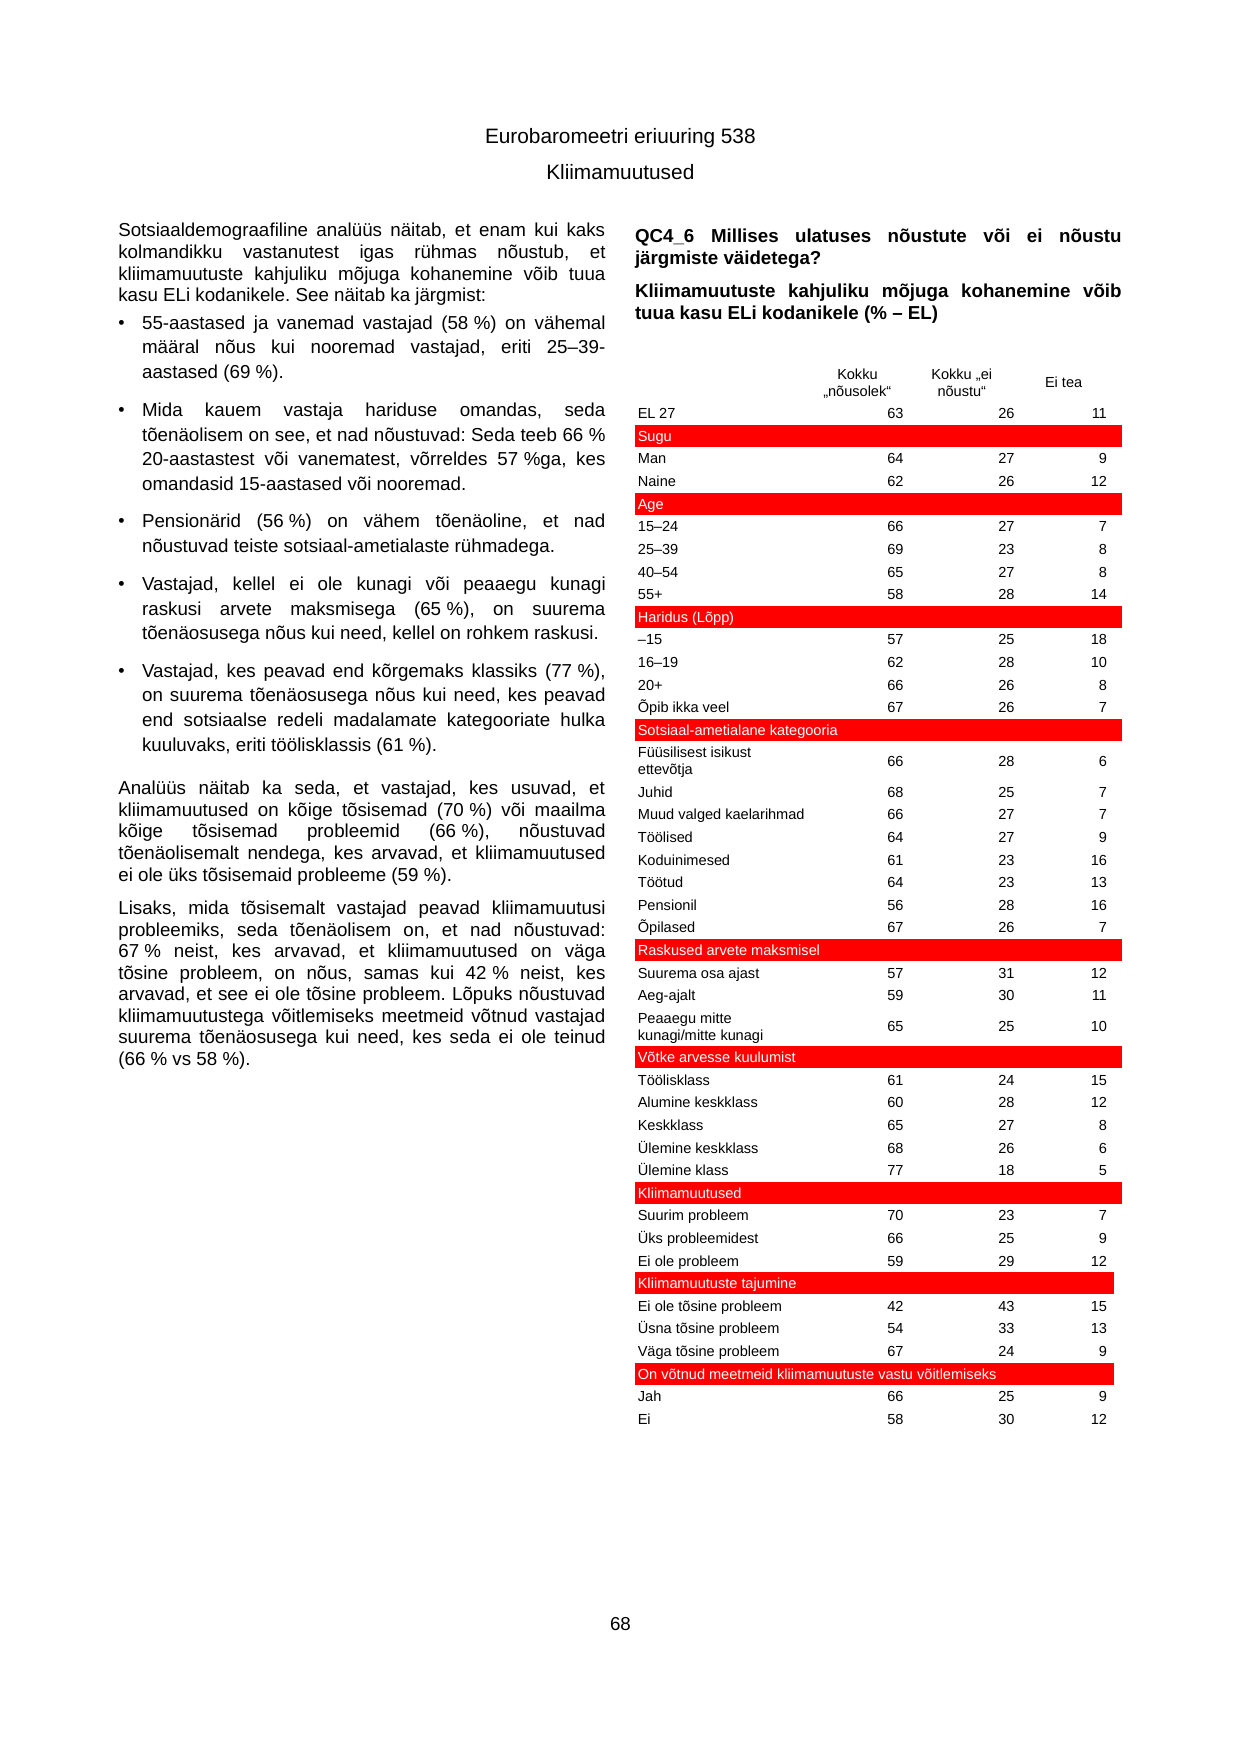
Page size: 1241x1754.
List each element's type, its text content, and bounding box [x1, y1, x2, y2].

table_cell [1110, 470, 1122, 492]
table_cell 18 [906, 1159, 1017, 1182]
table_cell 25 [906, 1227, 1017, 1249]
list Vastajad, kes peavad end kõrgemaks klassiks (77 %), on suurema tõenäosusega nõus kui need, kes peavad end sotsiaalse redeli madalamate kategooriate hulka kuuluvaks, eriti töölisklassis (61 %). [118, 659, 605, 755]
table_cell 25 [906, 781, 1017, 803]
table_cell 13 [1017, 871, 1109, 893]
table_cell Füüsilisest isikust ettevõtja [635, 741, 808, 781]
table_cell 60 [808, 1091, 906, 1114]
table_cell 67 [808, 1340, 906, 1362]
table_cell [1110, 538, 1122, 560]
table_cell 64 [808, 871, 906, 893]
table_cell 15–24 [635, 515, 808, 538]
list Vastajad, kellel ei ole kunagi või peaaegu kunagi raskusi arvete maksmisega (65 %), on suurema tõenäosusega nõus kui need, kellel on rohkem raskusi. [118, 572, 605, 644]
table_cell [1110, 803, 1122, 826]
table_cell 65 [808, 1007, 906, 1046]
table_cell 16 [1017, 848, 1109, 871]
table_cell 57 [808, 961, 906, 984]
table_cell [1110, 961, 1122, 984]
table_cell 66 [808, 803, 906, 826]
table_cell 28 [906, 651, 1017, 673]
table_cell Kliimamuutused [635, 1182, 1122, 1204]
table_cell Man [635, 447, 808, 470]
table_cell [1110, 673, 1122, 696]
table_cell 43 [906, 1295, 1017, 1317]
table_cell 9 [1017, 1227, 1109, 1249]
table_cell [1110, 1007, 1122, 1046]
table_cell Töötud [635, 871, 808, 893]
table_cell 65 [808, 560, 906, 583]
table_cell 9 [1017, 1385, 1109, 1408]
table_cell 27 [906, 560, 1017, 583]
table_cell [1110, 916, 1122, 939]
table_cell Töölised [635, 826, 808, 848]
table_cell [1110, 781, 1122, 803]
table_cell 59 [808, 984, 906, 1007]
table_cell Üsna tõsine probleem [635, 1317, 808, 1340]
table_cell 9 [1017, 447, 1109, 470]
table_cell Ülemine klass [635, 1159, 808, 1182]
table_cell 66 [808, 1227, 906, 1249]
table_cell 64 [808, 447, 906, 470]
table_cell 13 [1017, 1317, 1109, 1340]
table_cell [1110, 628, 1122, 651]
table_cell 64 [808, 826, 906, 848]
table_cell [1110, 1159, 1122, 1182]
table_cell 69 [808, 538, 906, 560]
table_cell 12 [1017, 1408, 1109, 1430]
table_cell [1110, 984, 1122, 1007]
table_cell Ülemine keskklass [635, 1136, 808, 1159]
table_cell Ei ole tõsine probleem [635, 1295, 808, 1317]
table_cell 25 [906, 1385, 1017, 1408]
table_cell 67 [808, 696, 906, 718]
table_cell 23 [906, 1204, 1017, 1227]
table_cell Õpib ikka veel [635, 696, 808, 718]
table_cell 65 [808, 1114, 906, 1136]
table_cell 12 [1017, 961, 1109, 984]
table_cell [1110, 651, 1122, 673]
table_cell Aeg-ajalt [635, 984, 808, 1007]
table_cell Alumine keskklass [635, 1091, 808, 1114]
table_cell [1110, 741, 1122, 781]
table_cell 10 [1017, 651, 1109, 673]
table_cell 27 [906, 515, 1017, 538]
table_cell 7 [1017, 916, 1109, 939]
table_cell 27 [906, 826, 1017, 848]
table_cell –15 [635, 628, 808, 651]
table_cell 59 [808, 1249, 906, 1272]
table_cell [1110, 1227, 1122, 1249]
table_cell 23 [906, 871, 1017, 893]
table_cell 61 [808, 848, 906, 871]
table_cell Haridus (Lõpp) [635, 606, 1122, 628]
list 55-aastased ja vanemad vastajad (58 %) on vähemal määral nõus kui nooremad vastajad, eriti 25–39-aastased (69 %). [118, 311, 605, 383]
table_cell Age [635, 493, 1122, 515]
table_cell 25 [906, 1007, 1017, 1046]
table_cell 27 [906, 1114, 1017, 1136]
table_cell [1110, 696, 1122, 718]
text QC4_6 Millises ulatuses nõustute või ei nõustu järgmiste väidetega? [635, 225, 1122, 268]
table_cell 58 [808, 1408, 906, 1430]
table_cell 28 [906, 894, 1017, 916]
table_cell 9 [1017, 1340, 1109, 1362]
table_cell 26 [906, 1136, 1017, 1159]
table_cell 12 [1017, 1091, 1109, 1114]
table_cell 33 [906, 1317, 1017, 1340]
table_cell 62 [808, 470, 906, 492]
table_cell 40–54 [635, 560, 808, 583]
table_cell 12 [1017, 470, 1109, 492]
table_cell 55+ [635, 583, 808, 606]
table_cell 62 [808, 651, 906, 673]
table_cell 23 [906, 848, 1017, 871]
table_cell 31 [906, 961, 1017, 984]
list Pensionärid (56 %) on vähem tõenäoline, et nad nõustuvad teiste sotsiaal-ametialaste rühmadega. [118, 510, 605, 557]
table_cell [1110, 1317, 1122, 1340]
table_cell Keskklass [635, 1114, 808, 1136]
table_cell 11 [1017, 984, 1109, 1007]
table_cell 61 [808, 1069, 906, 1091]
table_cell Töölisklass [635, 1069, 808, 1091]
table_cell 26 [906, 402, 1017, 425]
table_cell 6 [1017, 1136, 1109, 1159]
table_cell Muud valged kaelarihmad [635, 803, 808, 826]
table_cell Raskused arvete maksmisel [635, 939, 1122, 961]
table_cell Suurim probleem [635, 1204, 808, 1227]
table_cell [1110, 871, 1122, 893]
table_cell 14 [1017, 583, 1109, 606]
table_cell Suurema osa ajast [635, 961, 808, 984]
table_cell Õpilased [635, 916, 808, 939]
table_cell 68 [808, 781, 906, 803]
table_cell [1110, 583, 1122, 606]
table_cell 15 [1017, 1069, 1109, 1091]
table_cell [1110, 1295, 1122, 1317]
table_cell 28 [906, 741, 1017, 781]
table_cell 25–39 [635, 538, 808, 560]
table_cell 26 [906, 916, 1017, 939]
table_cell 54 [808, 1317, 906, 1340]
table_cell [1110, 1249, 1122, 1272]
table_cell 27 [906, 447, 1017, 470]
table_cell 77 [808, 1159, 906, 1182]
table_cell Peaaegu mitte kunagi/mitte kunagi [635, 1007, 808, 1046]
table_cell Naine [635, 470, 808, 492]
table_cell Ei ole probleem [635, 1249, 808, 1272]
table_cell [1110, 402, 1122, 425]
table_cell 67 [808, 916, 906, 939]
table_cell 30 [906, 984, 1017, 1007]
table_cell Ei [635, 1408, 808, 1430]
table_cell 42 [808, 1295, 906, 1317]
list Mida kauem vastaja hariduse omandas, seda tõenäolisem on see, et nad nõustuvad: Seda teeb 66 % 20-aastastest või vanematest, võrreldes 57 %ga, kes omandasid 15-aastased või nooremad. [118, 398, 605, 494]
table_cell [1110, 515, 1122, 538]
table_cell Jah [635, 1385, 808, 1408]
table_cell Üks probleemidest [635, 1227, 808, 1249]
table_cell 28 [906, 1091, 1017, 1114]
table_cell [1110, 1340, 1122, 1362]
table_cell 66 [808, 673, 906, 696]
table_cell EL 27 [635, 402, 808, 425]
table_cell 8 [1017, 560, 1109, 583]
table_header [635, 363, 808, 402]
table_cell [1110, 894, 1122, 916]
table_cell 26 [906, 696, 1017, 718]
table_cell Juhid [635, 781, 808, 803]
text Sotsiaaldemograafiline analüüs näitab, et enam kui kaks kolmandikku vastanutest igas rühmas nõustub, et kliimamuutuste kahjuliku mõjuga kohanemine võib tuua kasu ELi kodanikele. See näitab ka järgmist: [118, 219, 605, 306]
table_cell 10 [1017, 1007, 1109, 1046]
table_cell 7 [1017, 696, 1109, 718]
table_cell 25 [906, 628, 1017, 651]
table_cell 16 [1017, 894, 1109, 916]
table_cell 15 [1017, 1295, 1109, 1317]
table_cell 16–19 [635, 651, 808, 673]
table_cell 6 [1017, 741, 1109, 781]
table_cell 63 [808, 402, 906, 425]
table_cell 12 [1017, 1249, 1109, 1272]
table_cell Väga tõsine probleem [635, 1340, 808, 1362]
table_header Ei tea [1017, 363, 1109, 402]
table_cell [1114, 1272, 1122, 1294]
table_cell 8 [1017, 673, 1109, 696]
table_cell 70 [808, 1204, 906, 1227]
table_cell 66 [808, 1385, 906, 1408]
table_cell 7 [1017, 515, 1109, 538]
text Lisaks, mida tõsisemalt vastajad peavad kliimamuutusi probleemiks, seda tõenäolisem on, et nad nõustuvad: 67 % neist, kes arvavad, et kliimamuutused on väga tõsine probleem, on nõus, samas kui 42 % neist, kes arvavad, et see ei ole tõsine probleem. Lõpuks nõustuvad kliimamuutustega võitlemiseks meetmeid võtnud vastajad suurema tõenäosusega kui need, kes seda ei ole teinud (66 % vs 58 %). [118, 897, 605, 1069]
table_cell Sotsiaal-ametialane kategooria [635, 719, 1122, 741]
text Kliimamuutuste kahjuliku mõjuga kohanemine võib tuua kasu ELi kodanikele (% – EL) [635, 280, 1122, 323]
table_cell Võtke arvesse kuulumist [635, 1046, 1122, 1068]
table_cell [1110, 1091, 1122, 1114]
table_cell [1110, 1136, 1122, 1159]
table_cell Sugu [635, 425, 1122, 447]
table_cell 24 [906, 1069, 1017, 1091]
table_cell 28 [906, 583, 1017, 606]
table_cell 11 [1017, 402, 1109, 425]
table_cell 68 [808, 1136, 906, 1159]
table_cell 5 [1017, 1159, 1109, 1182]
table_header [1110, 363, 1122, 402]
table_cell 23 [906, 538, 1017, 560]
table_cell Kliimamuutuste tajumine [635, 1272, 1114, 1294]
table_cell 30 [906, 1408, 1017, 1430]
table_cell 8 [1017, 1114, 1109, 1136]
text Analüüs näitab ka seda, et vastajad, kes usuvad, et kliimamuutused on kõige tõsisemad (70 %) või maailma kõige tõsisemad probleemid (66 %), nõustuvad tõenäolisemalt nendega, kes arvavad, et kliimamuutused ei ole üks tõsisemaid probleeme (59 %). [118, 777, 605, 885]
table_cell [1110, 560, 1122, 583]
table_header Kokku „nõusolek“ [808, 363, 906, 402]
table_cell 7 [1017, 803, 1109, 826]
table_cell Koduinimesed [635, 848, 808, 871]
table_cell On võtnud meetmeid kliimamuutuste vastu võitlemiseks [635, 1363, 1114, 1385]
table_cell 24 [906, 1340, 1017, 1362]
table_cell 66 [808, 741, 906, 781]
table_cell 8 [1017, 538, 1109, 560]
table_header Kokku „ei nõustu“ [906, 363, 1017, 402]
table_cell [1114, 1363, 1122, 1385]
table_cell [1110, 848, 1122, 871]
table_cell 7 [1017, 1204, 1109, 1227]
table_cell [1110, 1385, 1122, 1408]
table_cell 18 [1017, 628, 1109, 651]
table_cell 20+ [635, 673, 808, 696]
table_cell 66 [808, 515, 906, 538]
table_cell [1110, 1204, 1122, 1227]
table_cell 7 [1017, 781, 1109, 803]
table_cell Pensionil [635, 894, 808, 916]
table_cell 26 [906, 673, 1017, 696]
table_cell 58 [808, 583, 906, 606]
table_cell [1110, 826, 1122, 848]
table_cell 56 [808, 894, 906, 916]
table_cell [1110, 1069, 1122, 1091]
table_cell 57 [808, 628, 906, 651]
table_cell 27 [906, 803, 1017, 826]
table_cell 29 [906, 1249, 1017, 1272]
table_cell 9 [1017, 826, 1109, 848]
table_cell [1110, 1408, 1122, 1430]
table_cell [1110, 447, 1122, 470]
table_cell 26 [906, 470, 1017, 492]
table_cell [1110, 1114, 1122, 1136]
